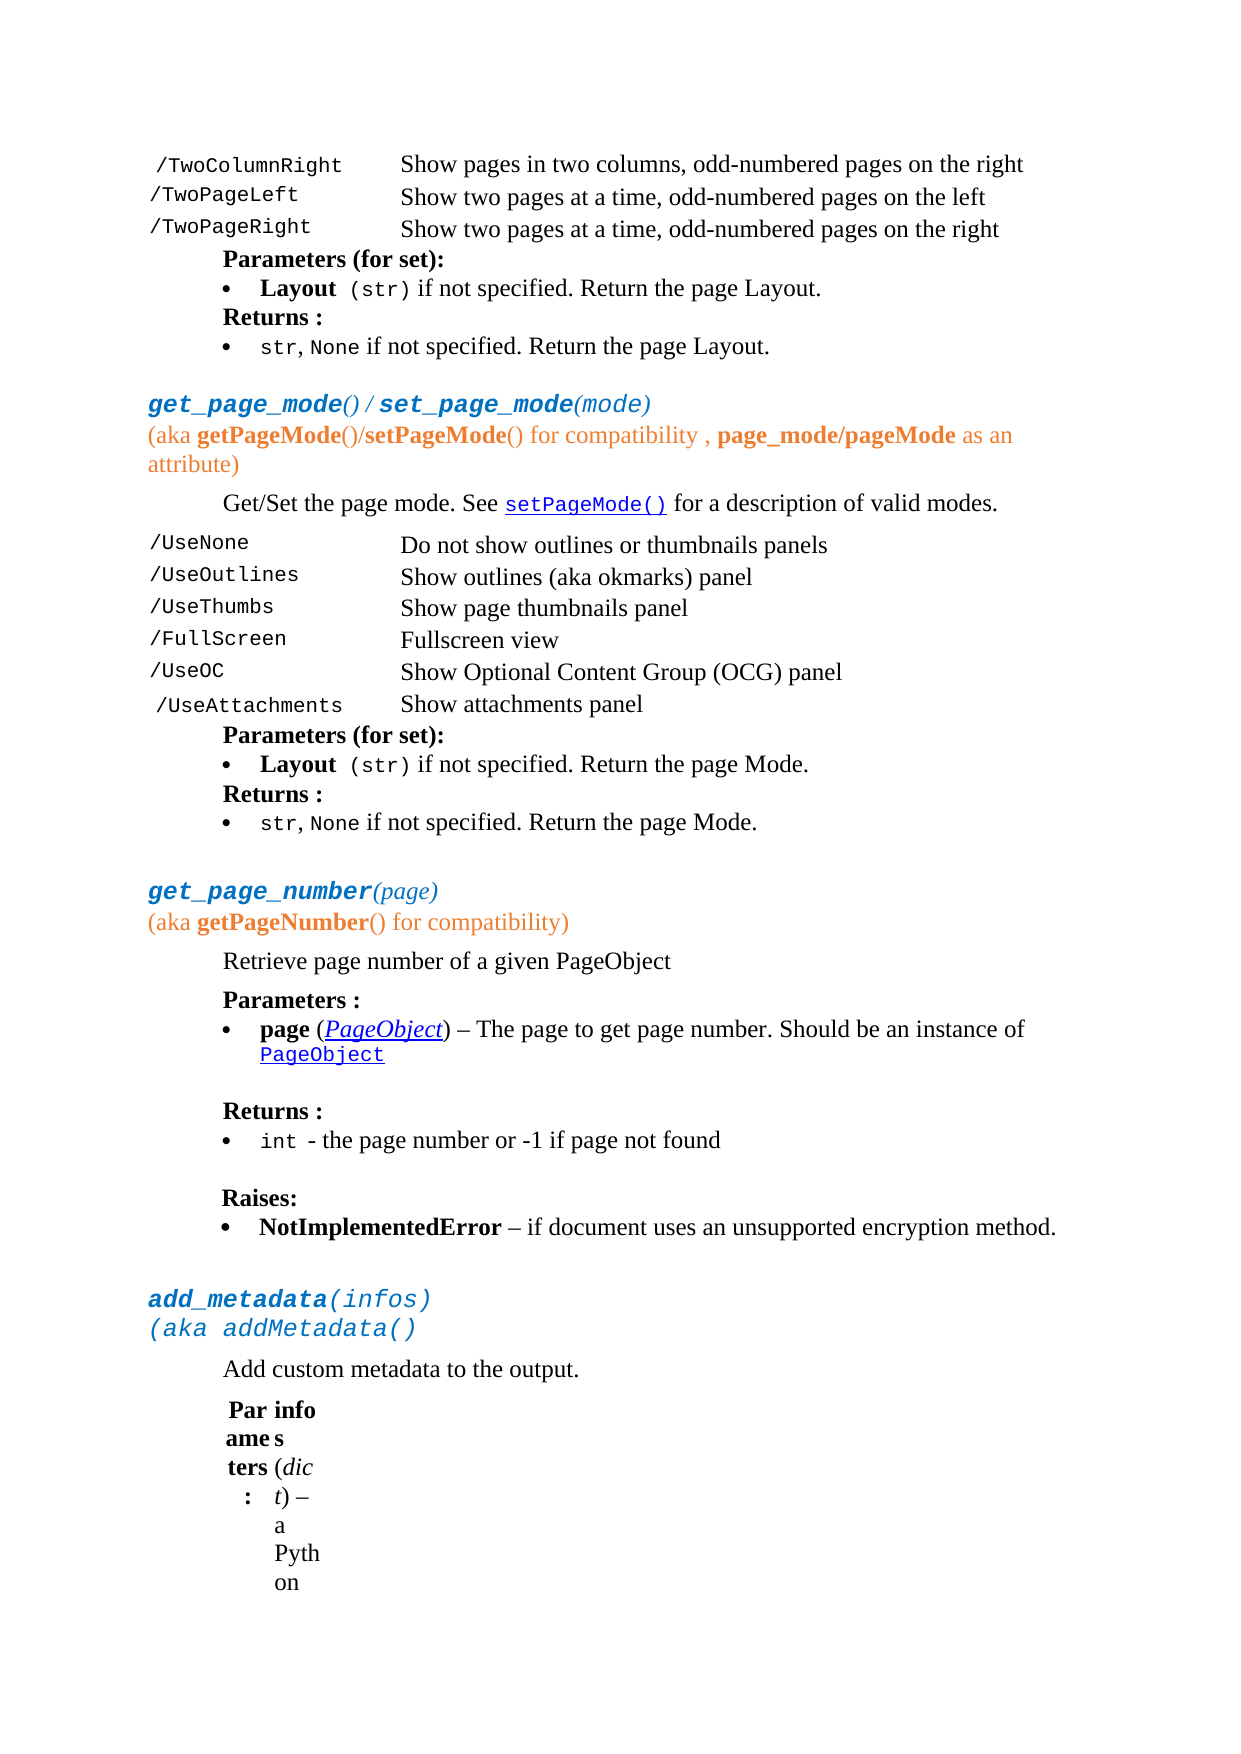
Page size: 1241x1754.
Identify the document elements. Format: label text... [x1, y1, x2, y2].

table_cell Show attachments panel [399, 688, 1211, 720]
list Layout (str) if not specified. Return the page Mode. [223, 749, 1093, 779]
table_cell Show outlines (aka okmarks) panel [399, 560, 1211, 592]
list Layout (str) if not specified. Return the page Layout. [223, 273, 1093, 302]
text Raises: [221, 1183, 1093, 1212]
table_cell Show two pages at a time, odd-numbered pages on the left [399, 180, 1211, 212]
list str, None if not specified. Return the page Layout. [223, 331, 1093, 361]
table_cell Show Optional Content Group (OCG) panel [399, 656, 1211, 688]
table_cell /TwoPageLeft [148, 180, 399, 212]
table_cell /UseOC [148, 656, 399, 688]
text Retrieve page number of a given PageObject [223, 946, 1093, 975]
list page (PageObject) – The page to get page number. Should be an instance of PageObject [223, 1014, 1093, 1067]
table_cell Fullscreen view [399, 624, 1211, 656]
table_header Parameters: [223, 1393, 273, 1598]
table_header infos (dict) – a Python [273, 1393, 323, 1598]
text Parameters (for set): [223, 720, 1093, 749]
table_cell Show two pages at a time, odd-numbered pages on the right [399, 212, 1211, 244]
text Parameters (for set): [223, 244, 1093, 273]
table_cell /TwoPageRight [148, 212, 399, 244]
text Get/Set the page mode. See setPageMode() for a description of valid modes. [223, 488, 1093, 518]
table_cell /UseThumbs [148, 592, 399, 624]
list NotImplementedError – if document uses an unsupported encryption method. [221, 1212, 1093, 1241]
table_cell Show page thumbnails panel [399, 592, 1211, 624]
text Returns : [223, 779, 1093, 807]
table_cell /FullScreen [148, 624, 399, 656]
text (aka getPageMode()/setPageMode() for compatibility , page_mode/pageMode as an attribute) [148, 420, 1093, 478]
text get_page_mode() / set_page_mode(mode) [148, 389, 1093, 420]
text get_page_number(page) [148, 876, 1093, 907]
text Returns : [223, 1096, 1093, 1125]
text (aka getPageNumber() for compatibility) [148, 907, 1093, 936]
text (aka addMetadata() [148, 1315, 1093, 1344]
text Add custom metadata to the output. [223, 1354, 1093, 1383]
table_header Do not show outlines or thumbnails panels [399, 528, 1211, 560]
table_cell /TwoColumnRight [148, 148, 399, 180]
list str, None if not specified. Return the page Mode. [223, 807, 1093, 837]
table_cell /UseOutlines [148, 560, 399, 592]
text Returns : [223, 302, 1093, 331]
text Parameters : [223, 985, 1093, 1014]
table_cell Show pages in two columns, odd-numbered pages on the right [399, 148, 1211, 180]
text add_metadata(infos) [148, 1287, 1093, 1315]
list int - the page number or -1 if page not found [223, 1125, 1093, 1154]
table_cell /UseAttachments [148, 688, 399, 720]
table_header /UseNone [148, 528, 399, 560]
